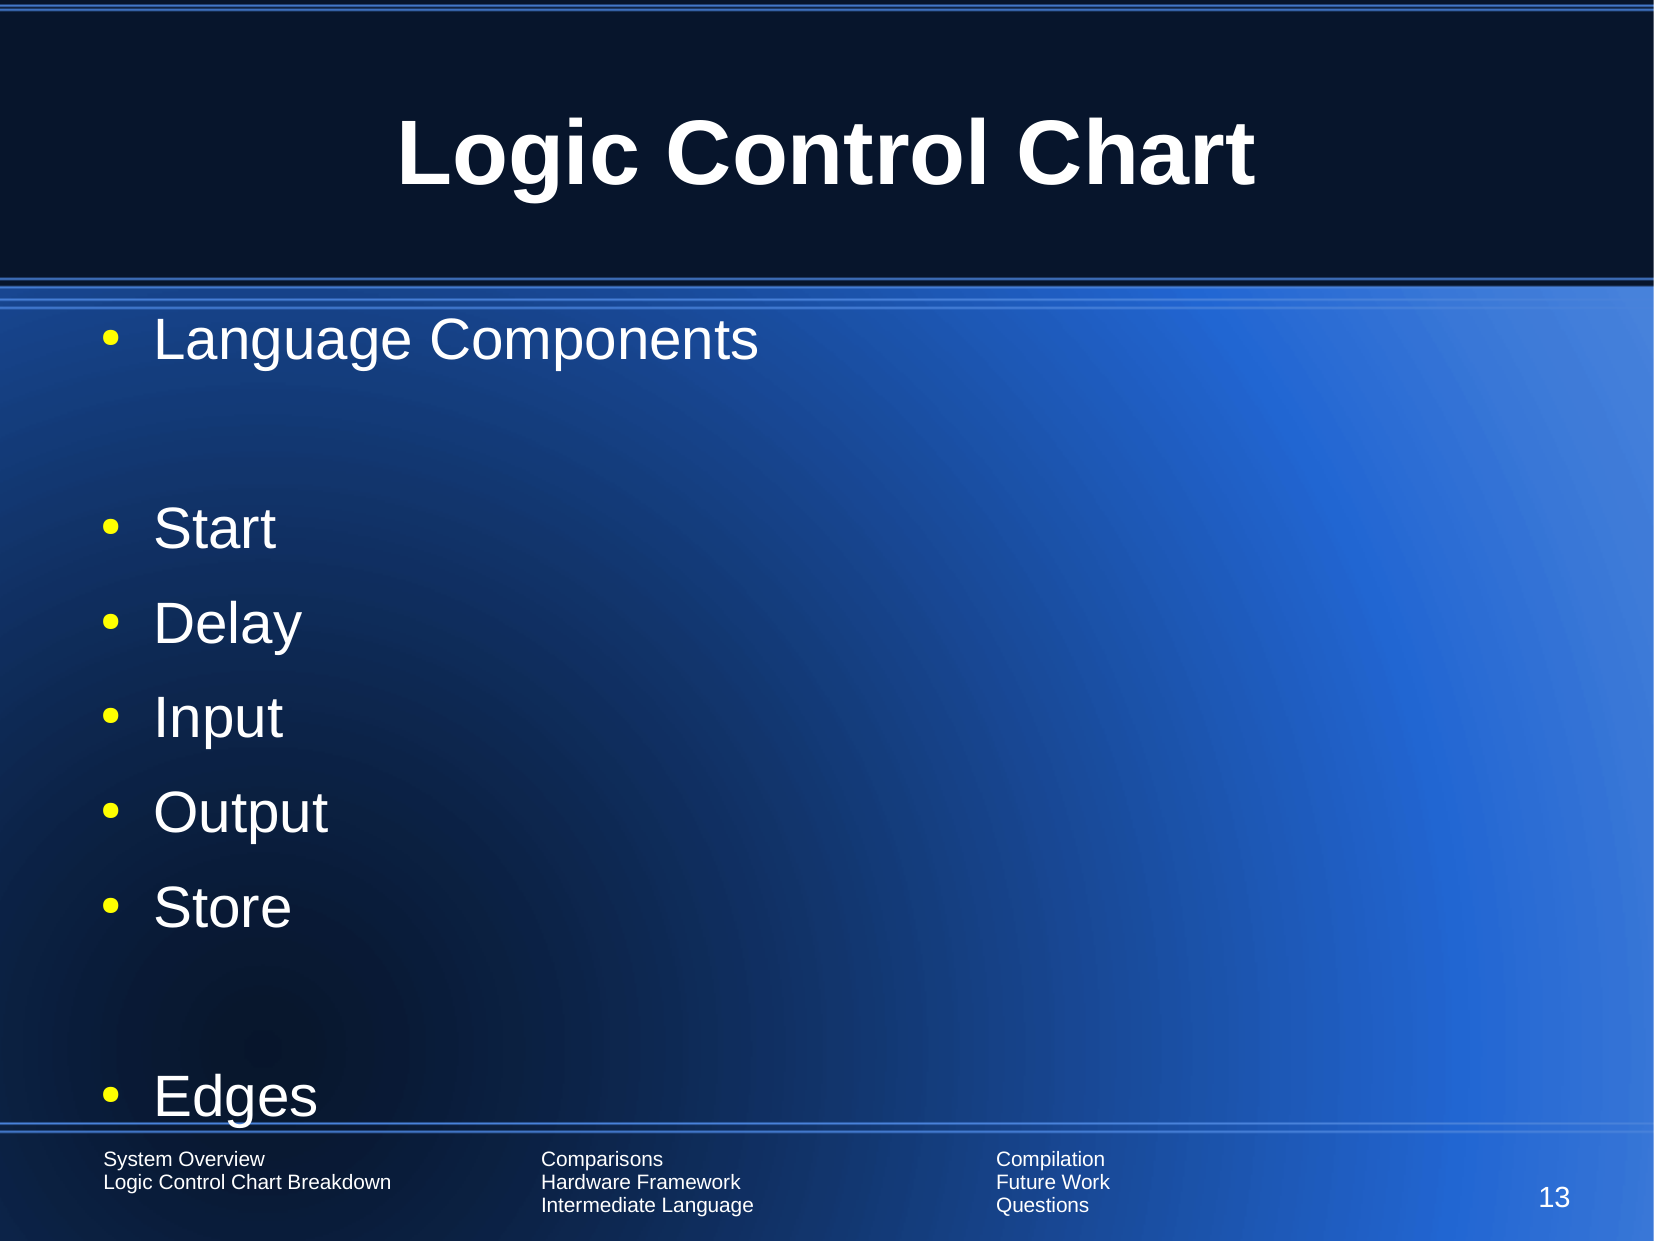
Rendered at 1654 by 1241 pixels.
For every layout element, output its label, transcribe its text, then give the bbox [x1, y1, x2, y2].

picture [0, 0, 1654, 1241]
title Logic Control Chart [82, 56, 1571, 250]
list Language Components Start Delay Input Output Store Edges [82, 307, 1571, 1127]
